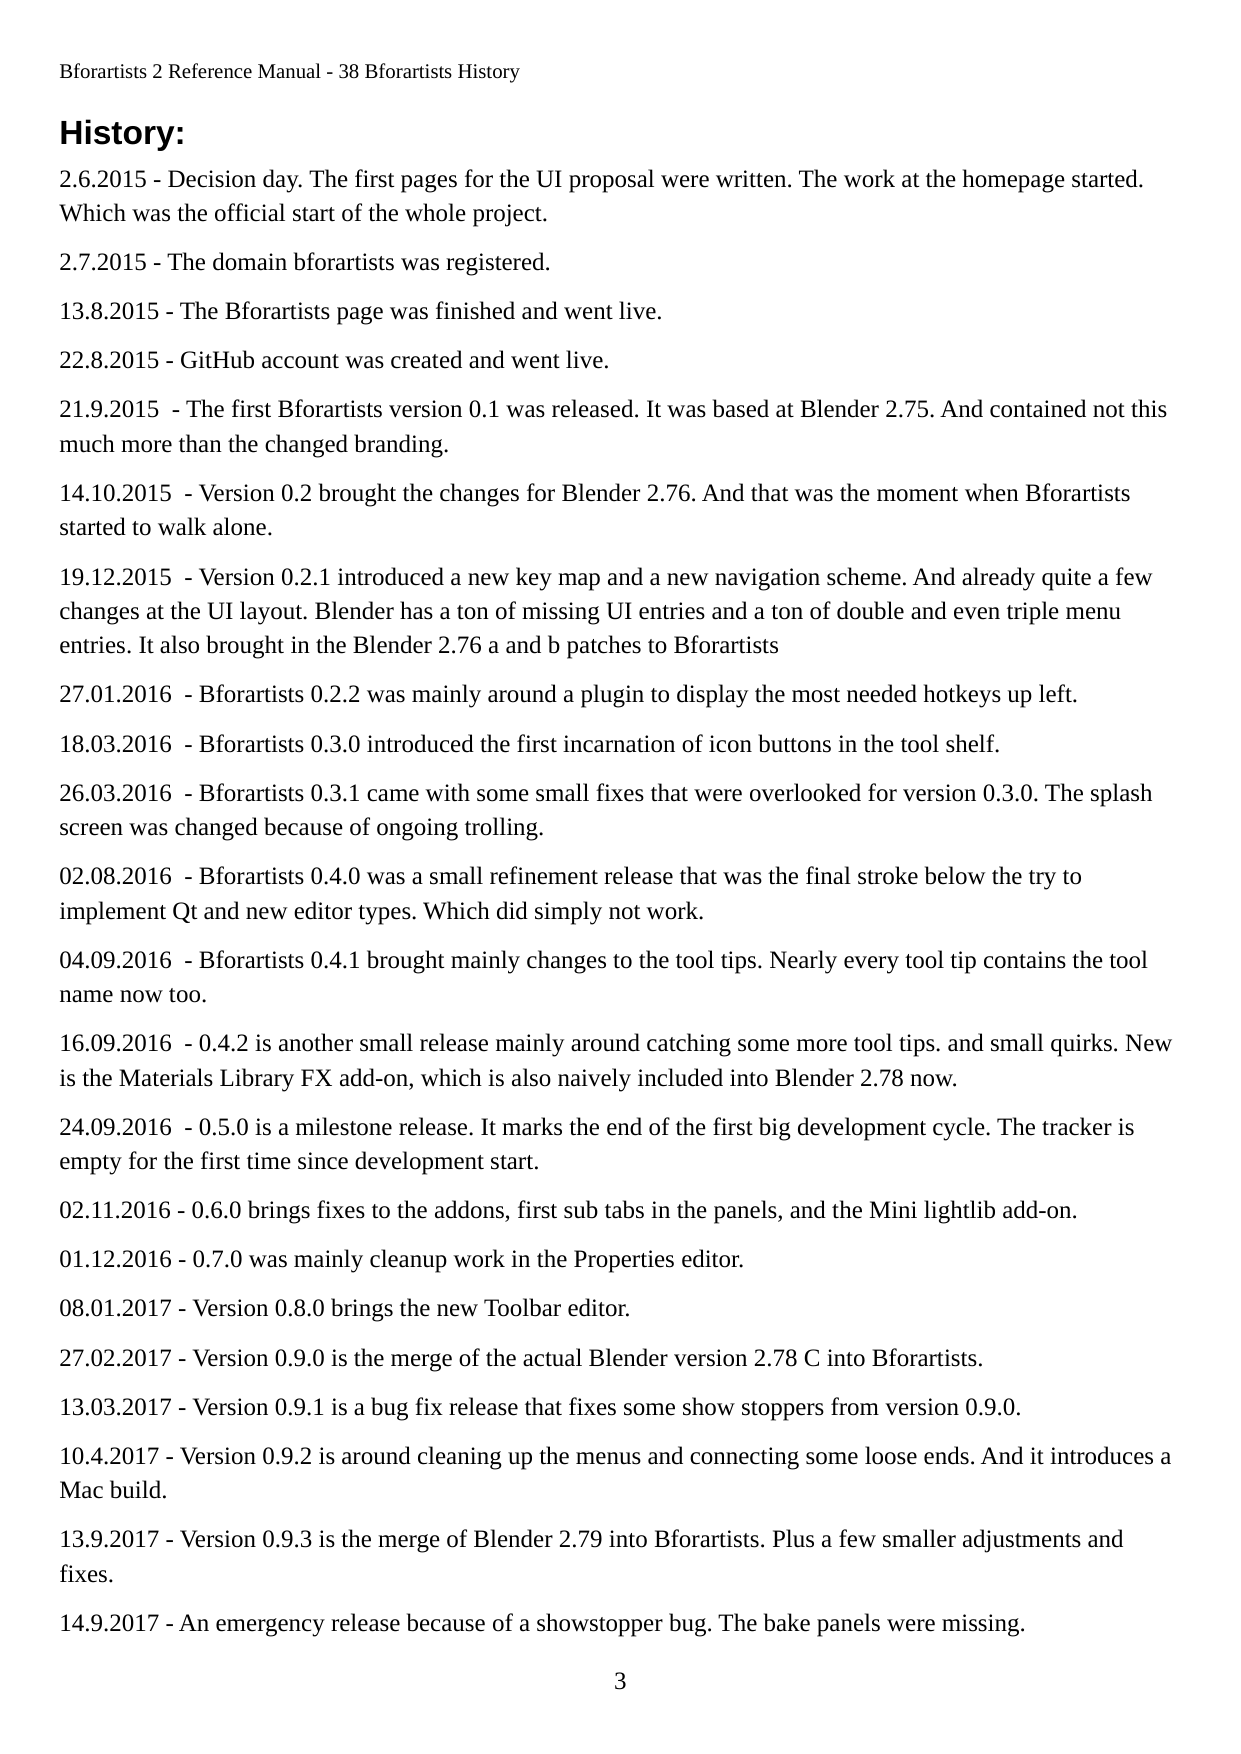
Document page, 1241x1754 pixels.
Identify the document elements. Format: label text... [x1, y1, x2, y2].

text 10.4.2017 - Version 0.9.2 is around cleaning up the menus and connecting some loose ends. And it introduces a Mac build. [59, 1441, 1181, 1504]
text 26.03.2016 - Bforartists 0.3.1 came with some small fixes that were overlooked for version 0.3.0. The splash screen was changed because of ongoing trolling. [59, 778, 1181, 841]
text 13.9.2017 - Version 0.9.3 is the merge of Blender 2.79 into Bforartists. Plus a few smaller adjustments and fixes. [59, 1524, 1181, 1587]
text 2.7.2015 - The domain bforartists was registered. [59, 247, 1181, 276]
text 13.8.2015 - The Bforartists page was finished and went live. [59, 296, 1181, 325]
text 04.09.2016 - Bforartists 0.4.1 brought mainly changes to the tool tips. Nearly every tool tip contains the tool name now too. [59, 945, 1181, 1008]
text 2.6.2015 - Decision day. The first pages for the UI proposal were written. The work at the homepage started. Which was the official start of the whole project. [59, 164, 1181, 227]
text 16.09.2016 - 0.4.2 is another small release mainly around catching some more tool tips. and small quirks. New is the Materials Library FX add-on, which is also naively included into Blender 2.78 now. [59, 1028, 1181, 1092]
text 13.03.2017 - Version 0.9.1 is a bug fix release that fixes some show stoppers from version 0.9.0. [59, 1392, 1181, 1420]
text 14.10.2015 - Version 0.2 brought the changes for Blender 2.76. And that was the moment when Bforartists started to walk alone. [59, 478, 1181, 541]
text 08.01.2017 - Version 0.8.0 brings the new Toolbar editor. [59, 1293, 1181, 1322]
text 27.02.2017 - Version 0.9.0 is the merge of the actual Blender version 2.78 C into Bforartists. [59, 1343, 1181, 1371]
text 27.01.2016 - Bforartists 0.2.2 was mainly around a plugin to display the most needed hotkeys up left. [59, 679, 1181, 708]
text 22.8.2015 - GitHub account was created and went live. [59, 345, 1181, 374]
text 24.09.2016 - 0.5.0 is a milestone release. It marks the end of the first big development cycle. The tracker is empty for the first time since development start. [59, 1112, 1181, 1175]
text 14.9.2017 - An emergency release because of a showstopper bug. The bake panels were missing. [59, 1608, 1181, 1637]
subtitle History: [59, 113, 1181, 151]
text 02.11.2016 - 0.6.0 brings fixes to the addons, first sub tabs in the panels, and the Mini lightlib add-on. [59, 1195, 1181, 1224]
text 18.03.2016 - Bforartists 0.3.0 introduced the first incarnation of icon buttons in the tool shelf. [59, 729, 1181, 757]
text 21.9.2015 - The first Bforartists version 0.1 was released. It was based at Blender 2.75. And contained not this much more than the changed branding. [59, 394, 1181, 458]
text 19.12.2015 - Version 0.2.1 introduced a new key map and a new navigation scheme. And already quite a few changes at the UI layout. Blender has a ton of missing UI entries and a ton of double and even triple menu entries. It also brought in the Blender 2.76 a and b patches to Bforartists [59, 562, 1181, 659]
text 01.12.2016 - 0.7.0 was mainly cleanup work in the Properties editor. [59, 1244, 1181, 1273]
text 02.08.2016 - Bforartists 0.4.0 was a small refinement release that was the final stroke below the try to implement Qt and new editor types. Which did simply not work. [59, 861, 1181, 924]
